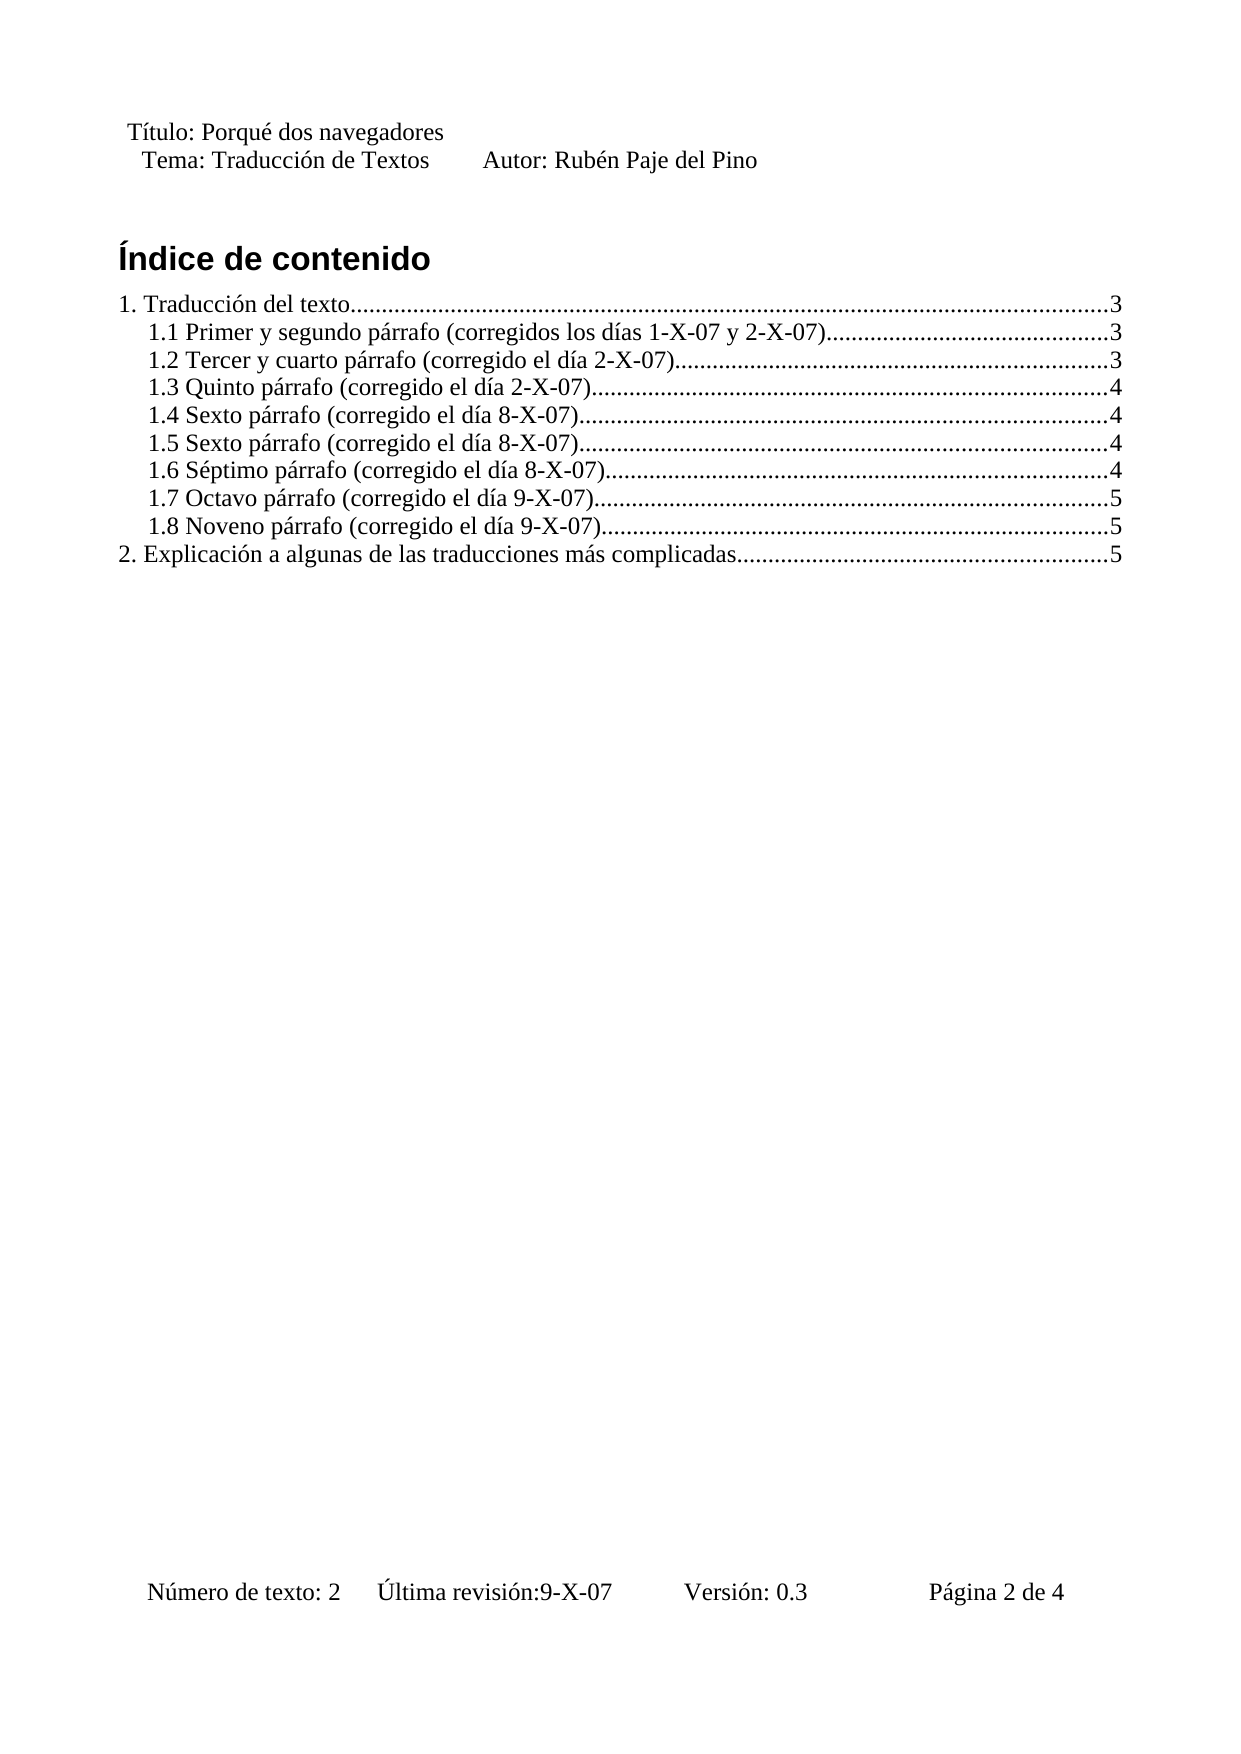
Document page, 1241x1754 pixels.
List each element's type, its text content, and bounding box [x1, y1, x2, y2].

text 1.6 Séptimo párrafo (corregido el día 8-X-07) 4 [148, 457, 1122, 484]
text 1.1 Primer y segundo párrafo (corregidos los días 1-X-07 y 2-X-07) 3 [148, 318, 1122, 346]
text 1.7 Octavo párrafo (corregido el día 9-X-07) 5 [148, 484, 1122, 512]
text 1. Traducción del texto 3 [118, 290, 1122, 318]
text 1.4 Sexto párrafo (corregido el día 8-X-07) 4 [148, 401, 1122, 429]
text 1.8 Noveno párrafo (corregido el día 9-X-07) 5 [148, 512, 1122, 540]
text 1.2 Tercer y cuarto párrafo (corregido el día 2-X-07) 3 [148, 346, 1122, 373]
text 1.3 Quinto párrafo (corregido el día 2-X-07) 4 [148, 373, 1122, 401]
subtitle Índice de contenido [118, 241, 1122, 278]
text 1.5 Sexto párrafo (corregido el día 8-X-07) 4 [148, 429, 1122, 457]
text 2. Explicación a algunas de las traducciones más complicadas 5 [118, 540, 1122, 567]
